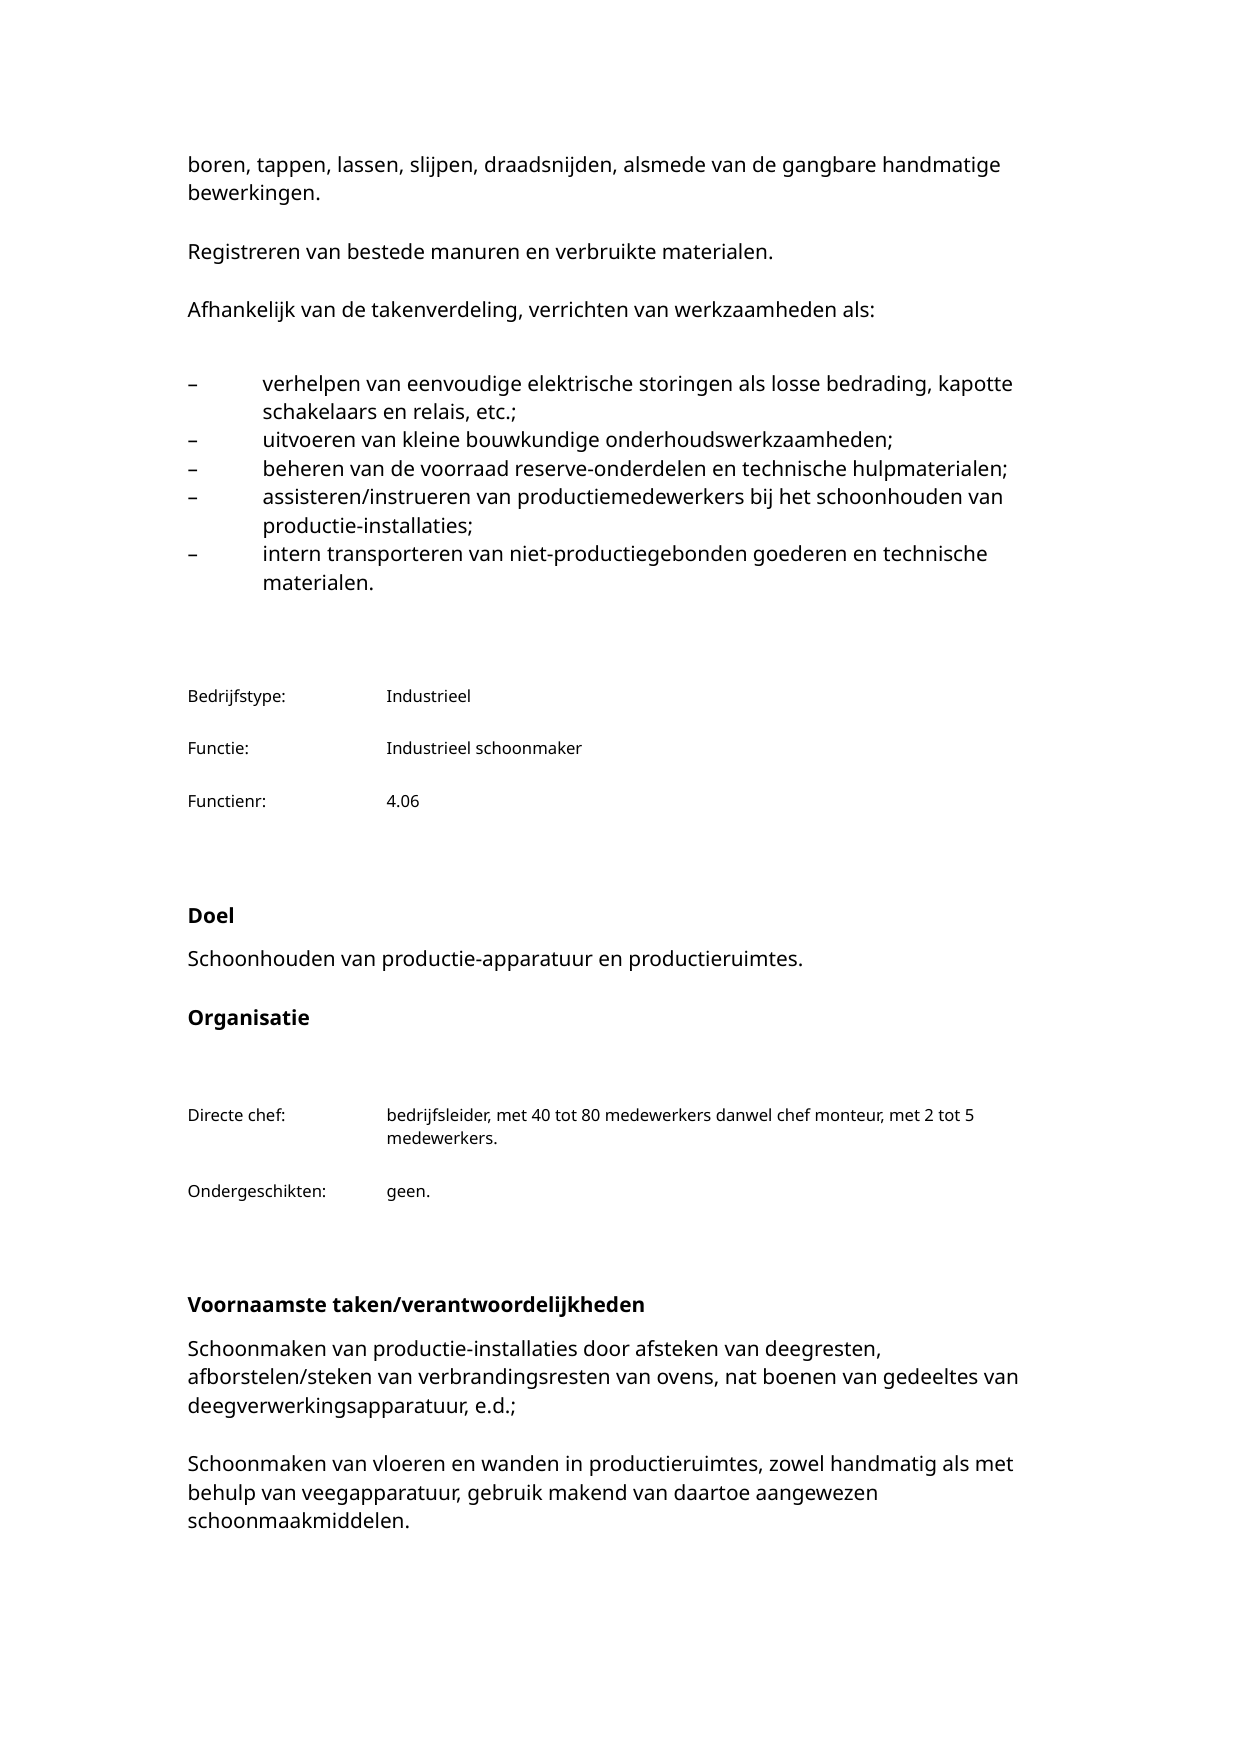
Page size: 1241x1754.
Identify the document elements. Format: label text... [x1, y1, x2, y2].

list beheren van de voorraad reserve-onderdelen en technische hulpmaterialen; [187, 454, 1053, 482]
text Organisatie [187, 1003, 1053, 1031]
list assisteren/instrueren van productiemedewerkers bij het schoonhouden van productie-installaties; [187, 482, 1053, 539]
text boren, tappen, lassen, slijpen, draadsnijden, alsmede van de gangbare handmatige bewerkingen. [187, 150, 1053, 207]
table_cell Ondergeschikten: [188, 1179, 386, 1232]
table_header Bedrijfstype: [188, 684, 386, 737]
text Schoonmaken van vloeren en wanden in productieruimtes, zowel handmatig als met behulp van veegapparatuur, gebruik makend van daartoe aangewezen schoonmaakmiddelen. [187, 1449, 1053, 1534]
table_header Industrieel [386, 684, 1053, 737]
list uitvoeren van kleine bouwkundige onderhoudswerkzaamheden; [187, 426, 1053, 454]
table_cell 4.06 [386, 790, 1053, 842]
list verhelpen van eenvoudige elektrische storingen als losse bedrading, kapotte schakelaars en relais, etc.; [187, 369, 1053, 426]
table_header bedrijfsleider, met 40 tot 80 medewerkers danwel chef monteur, met 2 tot 5 medewerkers. [386, 1104, 1053, 1179]
text Afhankelijk van de takenverdeling, verrichten van werkzaamheden als: [187, 295, 1053, 324]
text Registreren van bestede manuren en verbruikte materialen. [187, 237, 1053, 265]
table_cell Industrieel schoonmaker [386, 737, 1053, 789]
text Schoonmaken van productie-installaties door afsteken van deegresten, afborstelen/steken van verbrandingsresten van ovens, nat boenen van gedeeltes van deegverwerkingsapparatuur, e.d.; [187, 1334, 1053, 1419]
table_cell Functie: [188, 737, 386, 789]
text Doel [187, 901, 1053, 929]
list intern transporteren van niet-productiegebonden goederen en technische materialen. [187, 539, 1053, 596]
table_cell geen. [386, 1179, 1053, 1232]
table_cell Functienr: [188, 790, 386, 842]
text Voornaamste taken/verantwoordelijkheden [187, 1291, 1053, 1319]
table_header Directe chef: [188, 1104, 386, 1179]
text Schoonhouden van productie-apparatuur en productieruimtes. [187, 944, 1053, 973]
